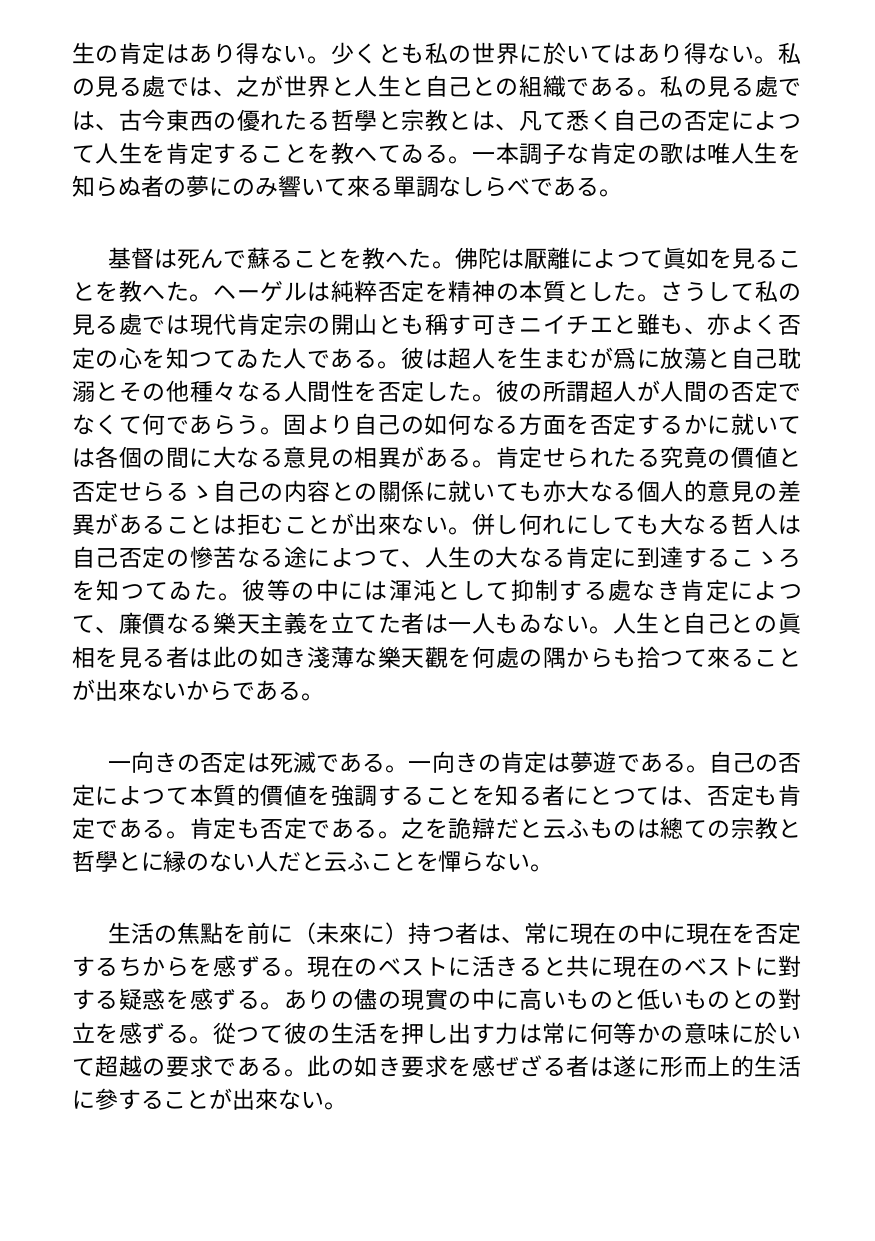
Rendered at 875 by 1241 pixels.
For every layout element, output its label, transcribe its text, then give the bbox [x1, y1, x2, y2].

text 生活の焦點を前に（未來に）持つ者は、常に現在の中に現在を否定するちからを感ずる。現在のベストに活きると共に現在のベストに對する疑惑を感ずる。ありの儘の現實の中に高いものと低いものとの對立を感ずる。從つて彼の生活を押し出す力は常に何等かの意味に於いて超越の要求である。此の如き要求を感ぜざる者は遂に形而上的生活に參することが出來ない。 [72, 916, 802, 1115]
text 生の肯定はあり得ない。少くとも私の世界に於いてはあり得ない。私の見る處では、之が世界と人生と自己との組織である。私の見る處では、古今東西の優れたる哲學と宗教とは、凡て悉く自己の否定によつて人生を肯定することを教へてゐる。一本調子な肯定の歌は唯人生を知らぬ者の夢にのみ響いて來る單調なしらべである。 [72, 36, 802, 202]
text 一向きの否定は死滅である。一向きの肯定は夢遊である。自己の否定によつて本質的價値を強調することを知る者にとつては、否定も肯定である。肯定も否定である。之を詭辯だと云ふものは總ての宗教と哲學とに縁のない人だと云ふことを憚らない。 [72, 744, 802, 877]
text 基督は死んで蘇ることを教へた。佛陀は厭離によつて眞如を見ることを教へた。ヘーゲルは純粹否定を精神の本質とした。さうして私の見る處では現代肯定宗の開山とも稱す可きニイチエと雖も、亦よく否定の心を知つてゐた人である。彼は超人を生まむが爲に放蕩と自己耽溺とその他種々なる人間性を否定した。彼の所謂超人が人間の否定でなくて何であらう。固より自己の如何なる方面を否定するかに就いては各個の間に大なる意見の相異がある。肯定せられたる究竟の價値と否定せらるゝ自己の内容との關係に就いても亦大なる個人的意見の差異があることは拒むことが出來ない。併し何れにしても大なる哲人は自己否定の慘苦なる途によつて、人生の大なる肯定に到達するこゝろを知つてゐた。彼等の中には渾沌として抑制する處なき肯定によつて、廉價なる樂天主義を立てた者は一人もゐない。人生と自己との眞相を見る者は此の如き淺薄な樂天觀を何處の隅からも拾つて來ることが出來ないからである。 [72, 241, 802, 706]
